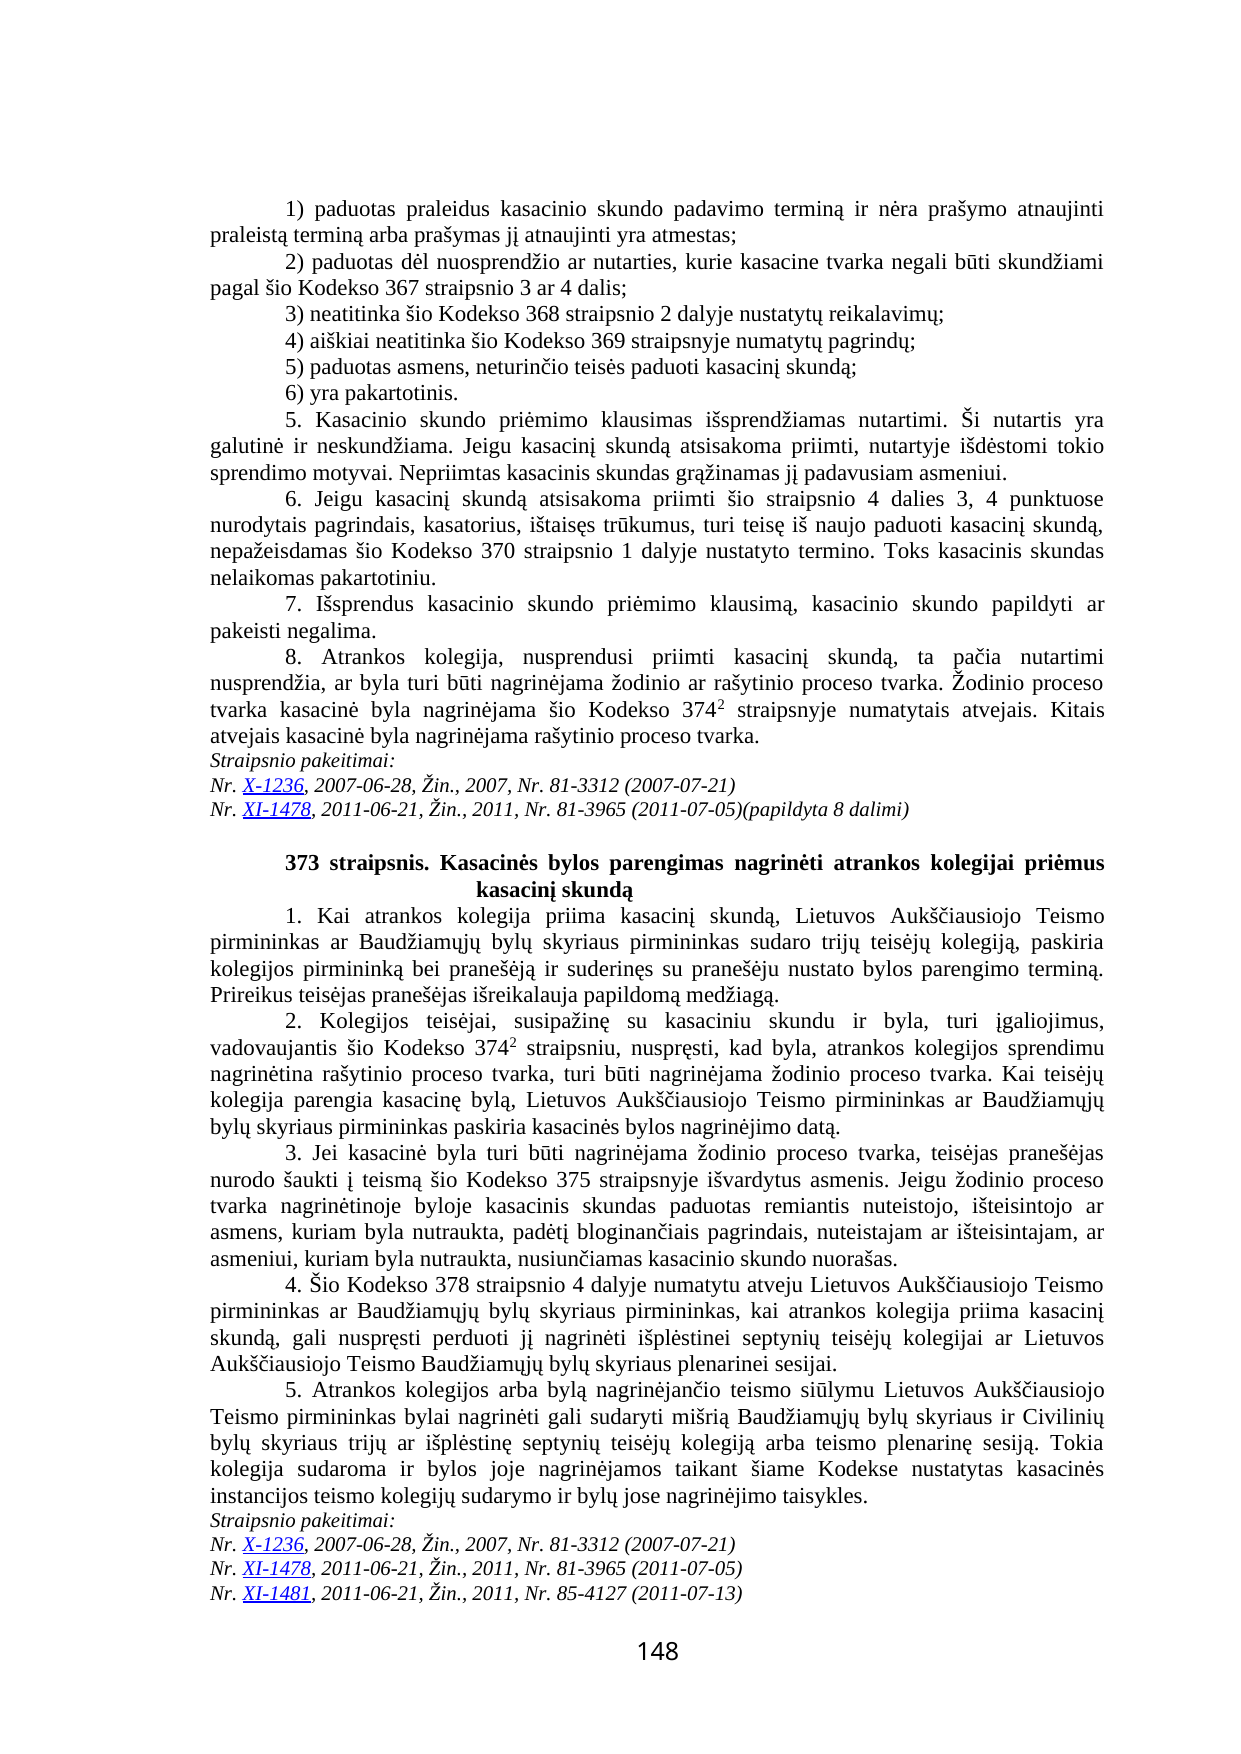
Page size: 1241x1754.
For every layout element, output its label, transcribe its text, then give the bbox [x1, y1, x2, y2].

text 7. Išsprendus kasacinio skundo priėmimo klausimą, kasacinio skundo papildyti ar pakeisti negalima. [210, 590, 1106, 643]
text 2. Kolegijos teisėjai, susipažinę su kasaciniu skundu ir byla, turi įgaliojimus, vadovaujantis šio Kodekso 3742 straipsniu, nuspręsti, kad byla, atrankos kolegijos sprendimu nagrinėtina rašytinio proceso tvarka, turi būti nagrinėjama žodinio proceso tvarka. Kai teisėjų kolegija parengia kasacinę bylą, Lietuvos Aukščiausiojo Teismo pirmininkas ar Baudžiamųjų bylų skyriaus pirmininkas paskiria kasacinės bylos nagrinėjimo datą. [210, 1007, 1106, 1139]
text Nr. XI-1481, 2011-06-21, Žin., 2011, Nr. 85-4127 (2011-07-13) [210, 1580, 1106, 1604]
text Straipsnio pakeitimai: [210, 748, 1106, 772]
text 8. Atrankos kolegija, nusprendusi priimti kasacinį skundą, ta pačia nutartimi nusprendžia, ar byla turi būti nagrinėjama žodinio ar rašytinio proceso tvarka. Žodinio proceso tvarka kasacinė byla nagrinėjama šio Kodekso 3742 straipsnyje numatytais atvejais. Kitais atvejais kasacinė byla nagrinėjama rašytinio proceso tvarka. [210, 643, 1106, 748]
text 6. Jeigu kasacinį skundą atsisakoma priimti šio straipsnio 4 dalies 3, 4 punktuose nurodytais pagrindais, kasatorius, ištaisęs trūkumus, turi teisę iš naujo paduoti kasacinį skundą, nepažeisdamas šio Kodekso 370 straipsnio 1 dalyje nustatyto termino. Toks kasacinis skundas nelaikomas pakartotiniu. [210, 485, 1106, 590]
text Nr. X-1236, 2007-06-28, Žin., 2007, Nr. 81-3312 (2007-07-21) [210, 772, 1106, 797]
text 5. Kasacinio skundo priėmimo klausimas išsprendžiamas nutartimi. Ši nutartis yra galutinė ir neskundžiama. Jeigu kasacinį skundą atsisakoma priimti, nutartyje išdėstomi tokio sprendimo motyvai. Nepriimtas kasacinis skundas grąžinamas jį padavusiam asmeniui. [210, 406, 1106, 485]
text 1) paduotas praleidus kasacinio skundo padavimo terminą ir nėra prašymo atnaujinti praleistą terminą arba prašymas jį atnaujinti yra atmestas; [210, 195, 1106, 248]
text 4. Šio Kodekso 378 straipsnio 4 dalyje numatytu atveju Lietuvos Aukščiausiojo Teismo pirmininkas ar Baudžiamųjų bylų skyriaus pirmininkas, kai atrankos kolegija priima kasacinį skundą, gali nuspręsti perduoti jį nagrinėti išplėstinei septynių teisėjų kolegijai ar Lietuvos Aukščiausiojo Teismo Baudžiamųjų bylų skyriaus plenarinei sesijai. [210, 1271, 1106, 1376]
text 3. Jei kasacinė byla turi būti nagrinėjama žodinio proceso tvarka, teisėjas pranešėjas nurodo šaukti į teismą šio Kodekso 375 straipsnyje išvardytus asmenis. Jeigu žodinio proceso tvarka nagrinėtinoje byloje kasacinis skundas paduotas remiantis nuteistojo, išteisintojo ar asmens, kuriam byla nutraukta, padėtį bloginančiais pagrindais, nuteistajam ar išteisintajam, ar asmeniui, kuriam byla nutraukta, nusiunčiamas kasacinio skundo nuorašas. [210, 1139, 1106, 1271]
text Straipsnio pakeitimai: [210, 1508, 1106, 1532]
text Nr. XI-1478, 2011-06-21, Žin., 2011, Nr. 81-3965 (2011-07-05) [210, 1556, 1106, 1580]
text 3) neatitinka šio Kodekso 368 straipsnio 2 dalyje nustatytų reikalavimų; [210, 300, 1106, 327]
text 1. Kai atrankos kolegija priima kasacinį skundą, Lietuvos Aukščiausiojo Teismo pirmininkas ar Baudžiamųjų bylų skyriaus pirmininkas sudaro trijų teisėjų kolegiją, paskiria kolegijos pirmininką bei pranešėją ir suderinęs su pranešėju nustato bylos parengimo terminą. Prireikus teisėjas pranešėjas išreikalauja papildomą medžiagą. [210, 902, 1106, 1007]
text 5) paduotas asmens, neturinčio teisės paduoti kasacinį skundą; [210, 353, 1106, 379]
text 6) yra pakartotinis. [210, 379, 1106, 406]
text Nr. XI-1478, 2011-06-21, Žin., 2011, Nr. 81-3965 (2011-07-05)(papildyta 8 dalimi) [210, 797, 1106, 821]
text 5. Atrankos kolegijos arba bylą nagrinėjančio teismo siūlymu Lietuvos Aukščiausiojo Teismo pirmininkas bylai nagrinėti gali sudaryti mišrią Baudžiamųjų bylų skyriaus ir Civilinių bylų skyriaus trijų ar išplėstinę septynių teisėjų kolegiją arba teismo plenarinę sesiją. Tokia kolegija sudaroma ir bylos joje nagrinėjamos taikant šiame Kodekse nustatytas kasacinės instancijos teismo kolegijų sudarymo ir bylų jose nagrinėjimo taisykles. [210, 1376, 1106, 1508]
text 373 straipsnis. Kasacinės bylos parengimas nagrinėti atrankos kolegijai priėmus kasacinį skundą [285, 849, 1106, 902]
text 4) aiškiai neatitinka šio Kodekso 369 straipsnyje numatytų pagrindų; [210, 327, 1106, 353]
text 2) paduotas dėl nuosprendžio ar nutarties, kurie kasacine tvarka negali būti skundžiami pagal šio Kodekso 367 straipsnio 3 ar 4 dalis; [210, 248, 1106, 300]
text Nr. X-1236, 2007-06-28, Žin., 2007, Nr. 81-3312 (2007-07-21) [210, 1532, 1106, 1556]
